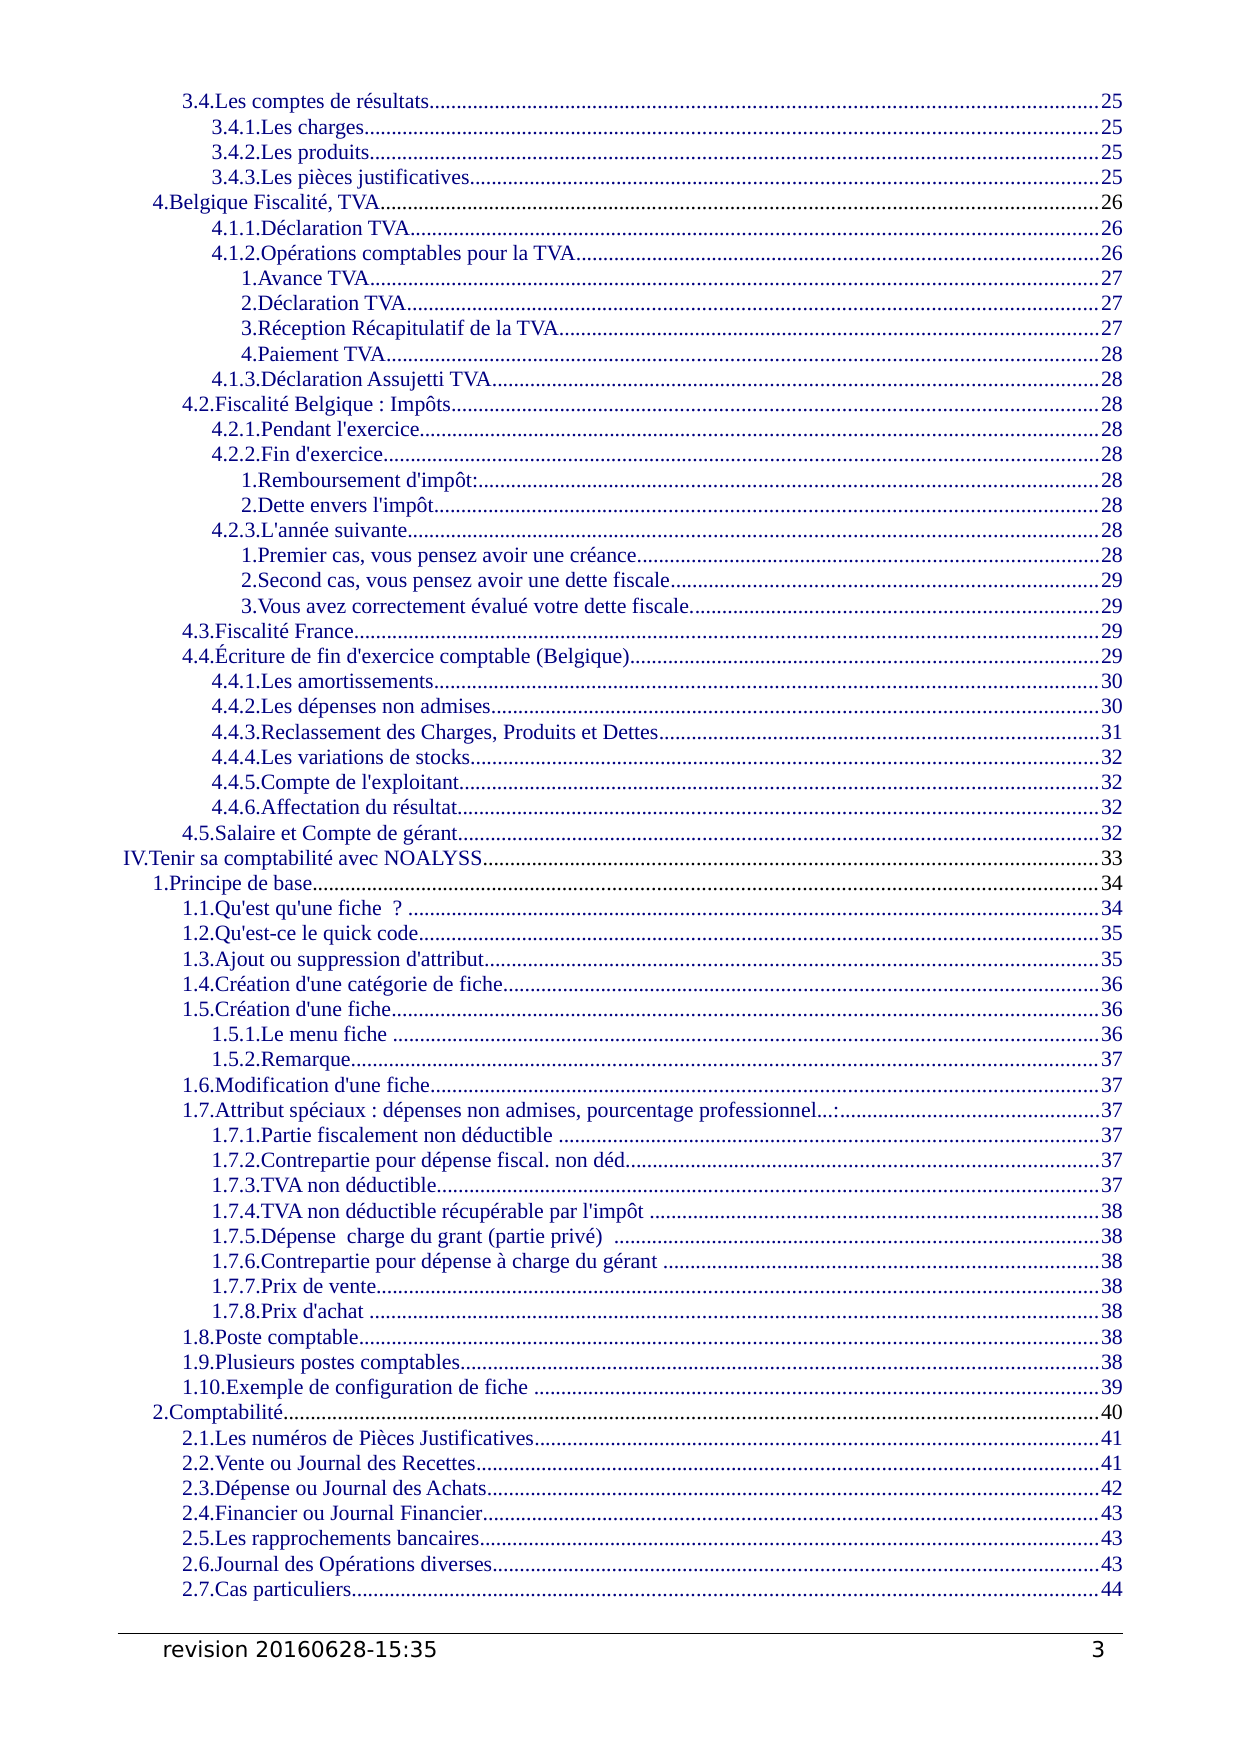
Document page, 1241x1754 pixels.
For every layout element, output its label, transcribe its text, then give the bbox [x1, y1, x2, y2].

text 3.4.Les comptes de résultats 25 [176, 88, 1123, 114]
text 2.4.Financier ou Journal Financier 43 [176, 1500, 1123, 1525]
text 1.3.Ajout ou suppression d'attribut 35 [176, 946, 1123, 971]
text 4.4.1.Les amortissements 30 [206, 668, 1123, 693]
text 2.Comptabilité 40 [147, 1399, 1123, 1424]
text 4.3.Fiscalité France 29 [176, 618, 1123, 643]
text 2.Second cas, vous pensez avoir une dette fiscale 29 [235, 567, 1123, 593]
text 4.4.3.Reclassement des Charges, Produits et Dettes 31 [206, 719, 1123, 744]
text 1.5.Création d'une fiche 36 [176, 996, 1123, 1021]
text 1.10.Exemple de configuration de fiche 39 [176, 1374, 1123, 1399]
text 4.4.2.Les dépenses non admises 30 [206, 693, 1123, 719]
text 2.Dette envers l'impôt 28 [235, 492, 1123, 517]
text 4.4.Écriture de fin d'exercice comptable (Belgique) 29 [176, 643, 1123, 668]
text 4.4.5.Compte de l'exploitant 32 [206, 769, 1123, 794]
text 2.7.Cas particuliers 44 [176, 1576, 1123, 1601]
text 1.Avance TVA 27 [235, 265, 1123, 290]
text 4.2.3.L'année suivante 28 [206, 517, 1123, 542]
text 1.8.Poste comptable 38 [176, 1324, 1123, 1349]
text 1.7.2.Contrepartie pour dépense fiscal. non déd. 37 [206, 1147, 1123, 1172]
text 1.7.1.Partie fiscalement non déductible 37 [206, 1122, 1123, 1147]
text 2.5.Les rapprochements bancaires 43 [176, 1525, 1123, 1551]
text 4.Belgique Fiscalité, TVA 26 [147, 189, 1123, 214]
text 4.1.3.Déclaration Assujetti TVA 28 [206, 366, 1123, 391]
text 1.7.8.Prix d'achat 38 [206, 1298, 1123, 1324]
text 1.5.1.Le menu fiche 36 [206, 1021, 1123, 1046]
text 4.5.Salaire et Compte de gérant 32 [176, 819, 1123, 845]
text 2.Déclaration TVA 27 [235, 290, 1123, 315]
text 3.4.1.Les charges 25 [206, 114, 1123, 139]
text 1.9.Plusieurs postes comptables 38 [176, 1349, 1123, 1374]
text 2.6.Journal des Opérations diverses 43 [176, 1551, 1123, 1576]
text 4.2.Fiscalité Belgique : Impôts 28 [176, 391, 1123, 416]
text 4.1.2.Opérations comptables pour la TVA 26 [206, 240, 1123, 265]
text IV.Tenir sa comptabilité avec NOALYSS 33 [117, 845, 1123, 870]
text 1.7.4.TVA non déductible récupérable par l'impôt 38 [206, 1198, 1123, 1223]
text 1.4.Création d'une catégorie de fiche 36 [176, 971, 1123, 996]
text 4.1.1.Déclaration TVA 26 [206, 214, 1123, 240]
text 1.7.Attribut spéciaux : dépenses non admises, pourcentage professionnel...: 37 [176, 1097, 1123, 1122]
text 1.Premier cas, vous pensez avoir une créance. 28 [235, 542, 1123, 567]
text 4.2.1.Pendant l'exercice 28 [206, 416, 1123, 441]
text 2.2.Vente ou Journal des Recettes 41 [176, 1450, 1123, 1475]
text 1.7.7.Prix de vente 38 [206, 1273, 1123, 1298]
text 4.4.6.Affectation du résultat 32 [206, 794, 1123, 819]
text 1.7.3.TVA non déductible 37 [206, 1172, 1123, 1198]
text 1.Remboursement d'impôt: 28 [235, 467, 1123, 492]
text 4.2.2.Fin d'exercice 28 [206, 441, 1123, 467]
text 3.Réception Récapitulatif de la TVA 27 [235, 315, 1123, 341]
text 2.1.Les numéros de Pièces Justificatives 41 [176, 1424, 1123, 1450]
text 4.4.4.Les variations de stocks 32 [206, 744, 1123, 769]
text 1.7.5.Dépense charge du grant (partie privé) 38 [206, 1223, 1123, 1248]
text 2.3.Dépense ou Journal des Achats 42 [176, 1475, 1123, 1500]
text 3.4.2.Les produits 25 [206, 139, 1123, 164]
text 3.Vous avez correctement évalué votre dette fiscale. 29 [235, 593, 1123, 618]
text 4.Paiement TVA 28 [235, 341, 1123, 366]
text 1.6.Modification d'une fiche 37 [176, 1072, 1123, 1097]
text 1.Principe de base 34 [147, 870, 1123, 895]
text 1.2.Qu'est-ce le quick code 35 [176, 920, 1123, 946]
text 1.7.6.Contrepartie pour dépense à charge du gérant 38 [206, 1248, 1123, 1273]
text 3.4.3.Les pièces justificatives 25 [206, 164, 1123, 189]
text 1.1.Qu'est qu'une fiche ? 34 [176, 895, 1123, 920]
text 1.5.2.Remarque 37 [206, 1046, 1123, 1072]
